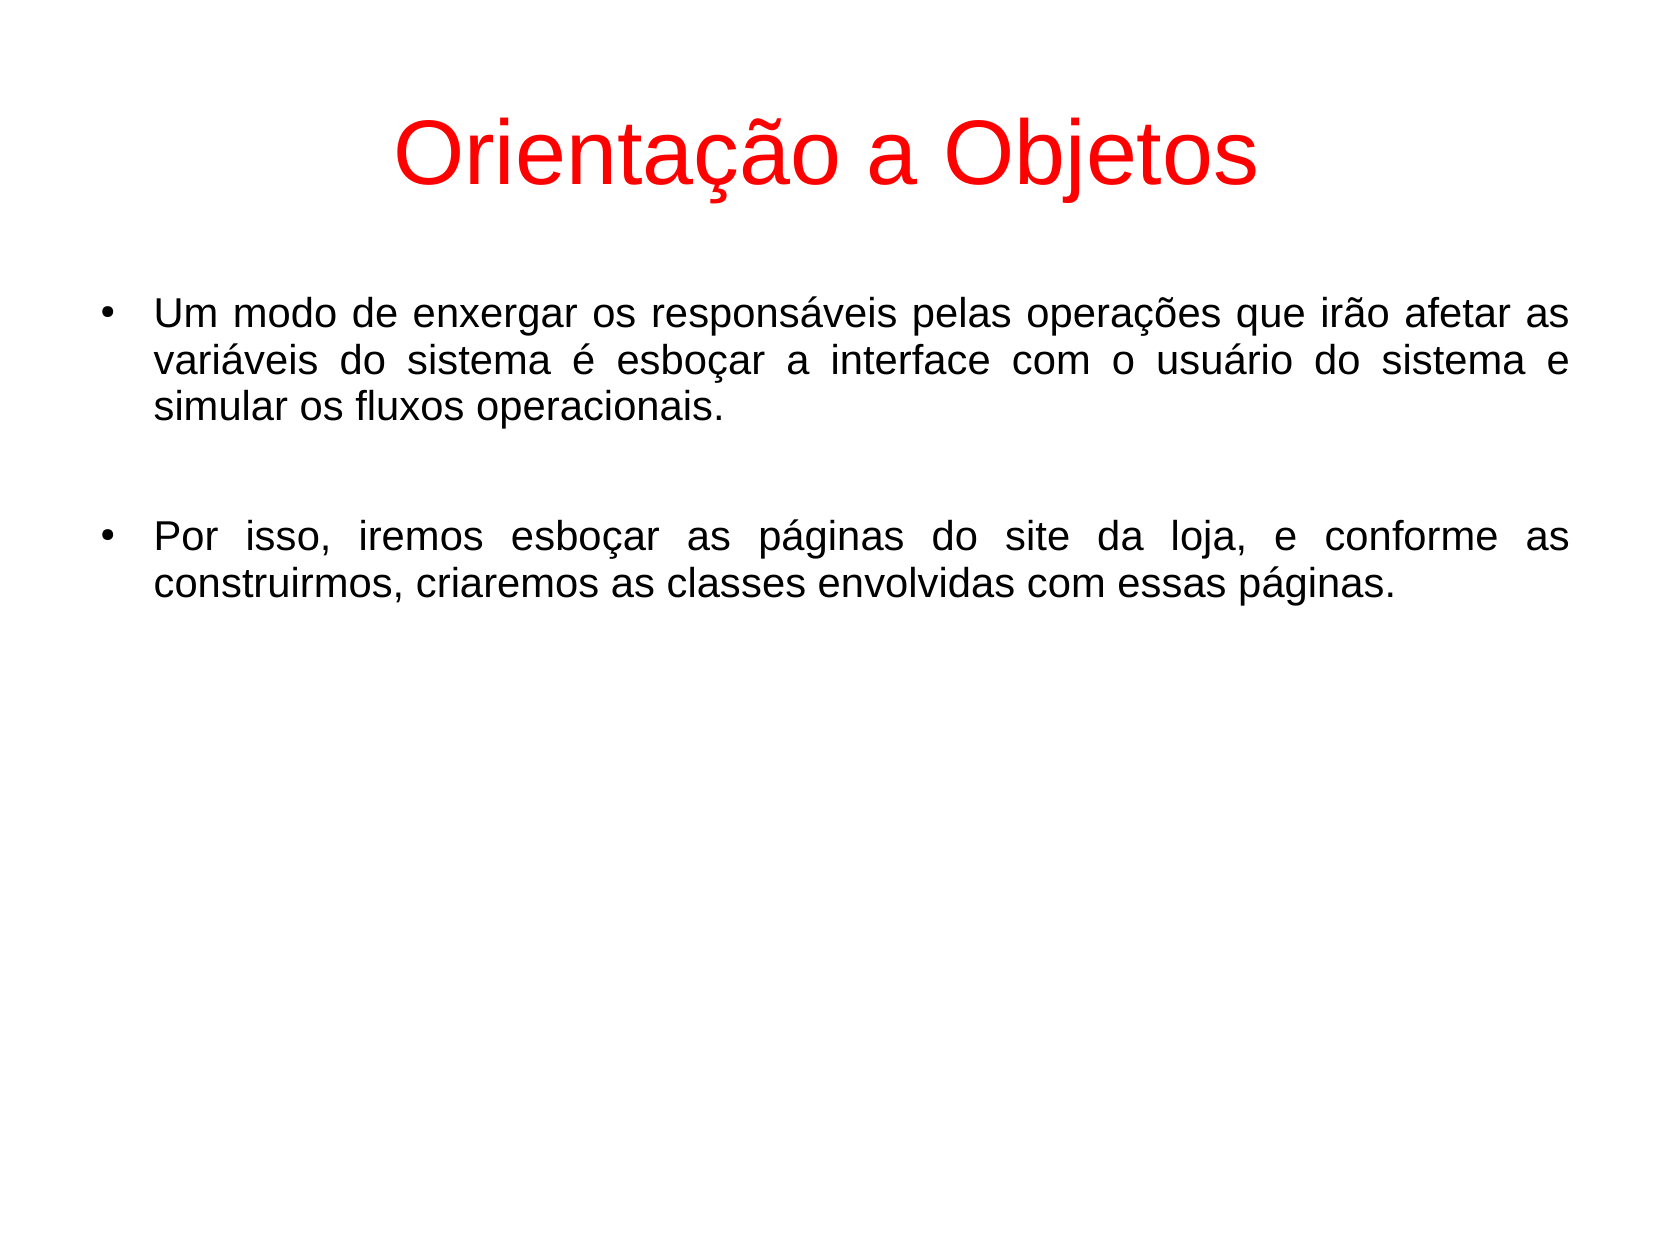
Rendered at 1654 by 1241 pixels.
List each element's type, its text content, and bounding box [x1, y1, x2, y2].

list Um modo de enxergar os responsáveis pelas operações que irão afetar as variáveis do sistema é esboçar a interface com o usuário do sistema e simular os fluxos operacionais. Por isso, iremos esboçar as páginas do site da loja, e conforme as construirmos, criaremos as classes envolvidas com essas páginas. [82, 290, 1571, 1010]
title Orientação a Objetos [82, 49, 1571, 257]
